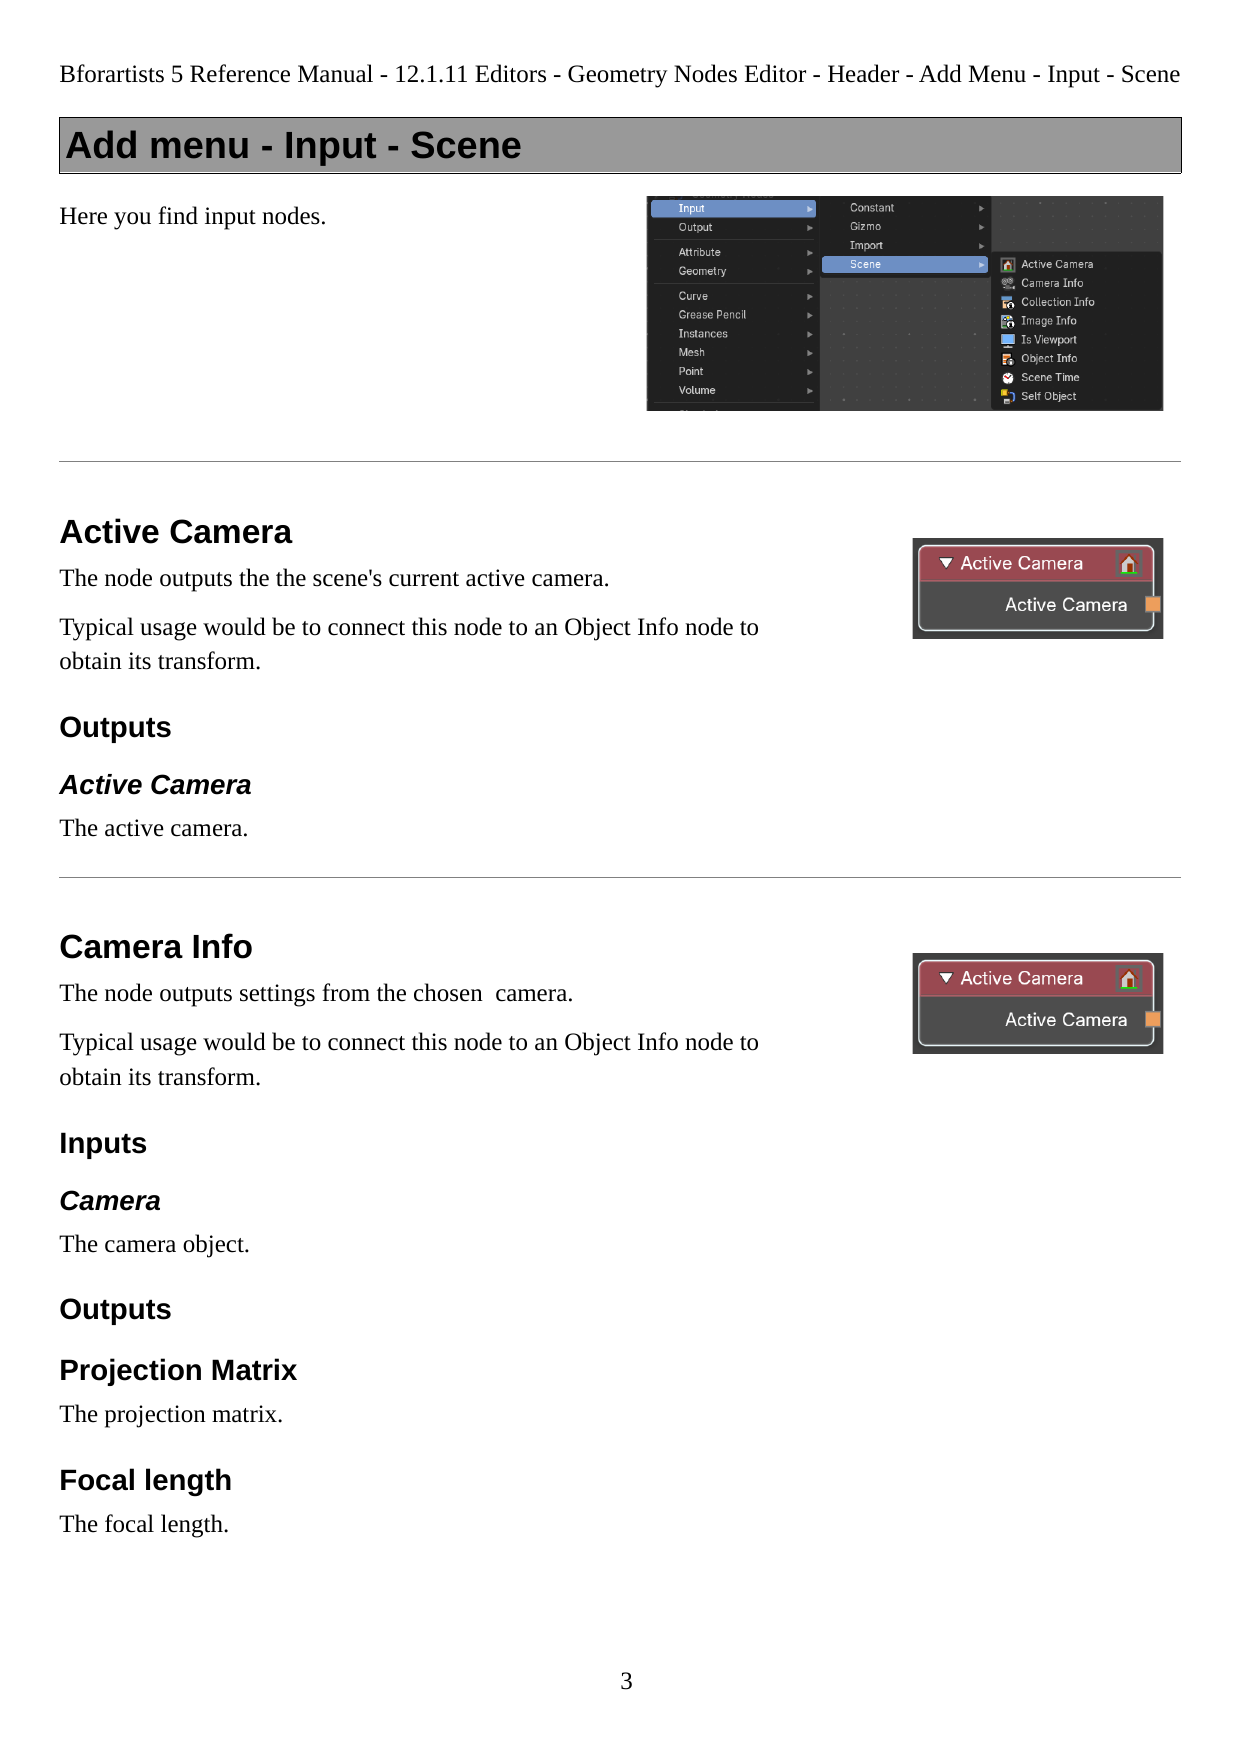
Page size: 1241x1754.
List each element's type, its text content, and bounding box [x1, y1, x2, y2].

subtitle Camera Info [59, 927, 1181, 966]
subtitle Projection Matrix [59, 1353, 1181, 1387]
picture [646, 196, 1164, 411]
subtitle Camera [59, 1184, 1181, 1216]
subtitle Active Camera [59, 769, 1181, 801]
text Here you find input nodes. [59, 201, 646, 230]
subtitle Inputs [59, 1126, 1181, 1159]
text The focal length. [59, 1509, 1181, 1538]
subtitle Outputs [59, 710, 1181, 744]
picture [912, 953, 1164, 1054]
text The projection matrix. [59, 1399, 1181, 1428]
table_header Add menu - Input - Scene [60, 118, 1181, 172]
text The camera object. [59, 1229, 1181, 1257]
text The active camera. [59, 813, 1181, 842]
text Typical usage would be to connect this node to an Object Info node to obtain its transform. [59, 612, 1181, 675]
subtitle Focal length [59, 1463, 1181, 1497]
text The node outputs settings from the chosen camera. [59, 978, 912, 1007]
text Typical usage would be to connect this node to an Object Info node to obtain its transform. [59, 1027, 1181, 1091]
text The node outputs the the scene's current active camera. [59, 563, 912, 592]
subtitle Active Camera [59, 512, 1181, 550]
picture [912, 538, 1164, 639]
subtitle Outputs [59, 1292, 1181, 1326]
